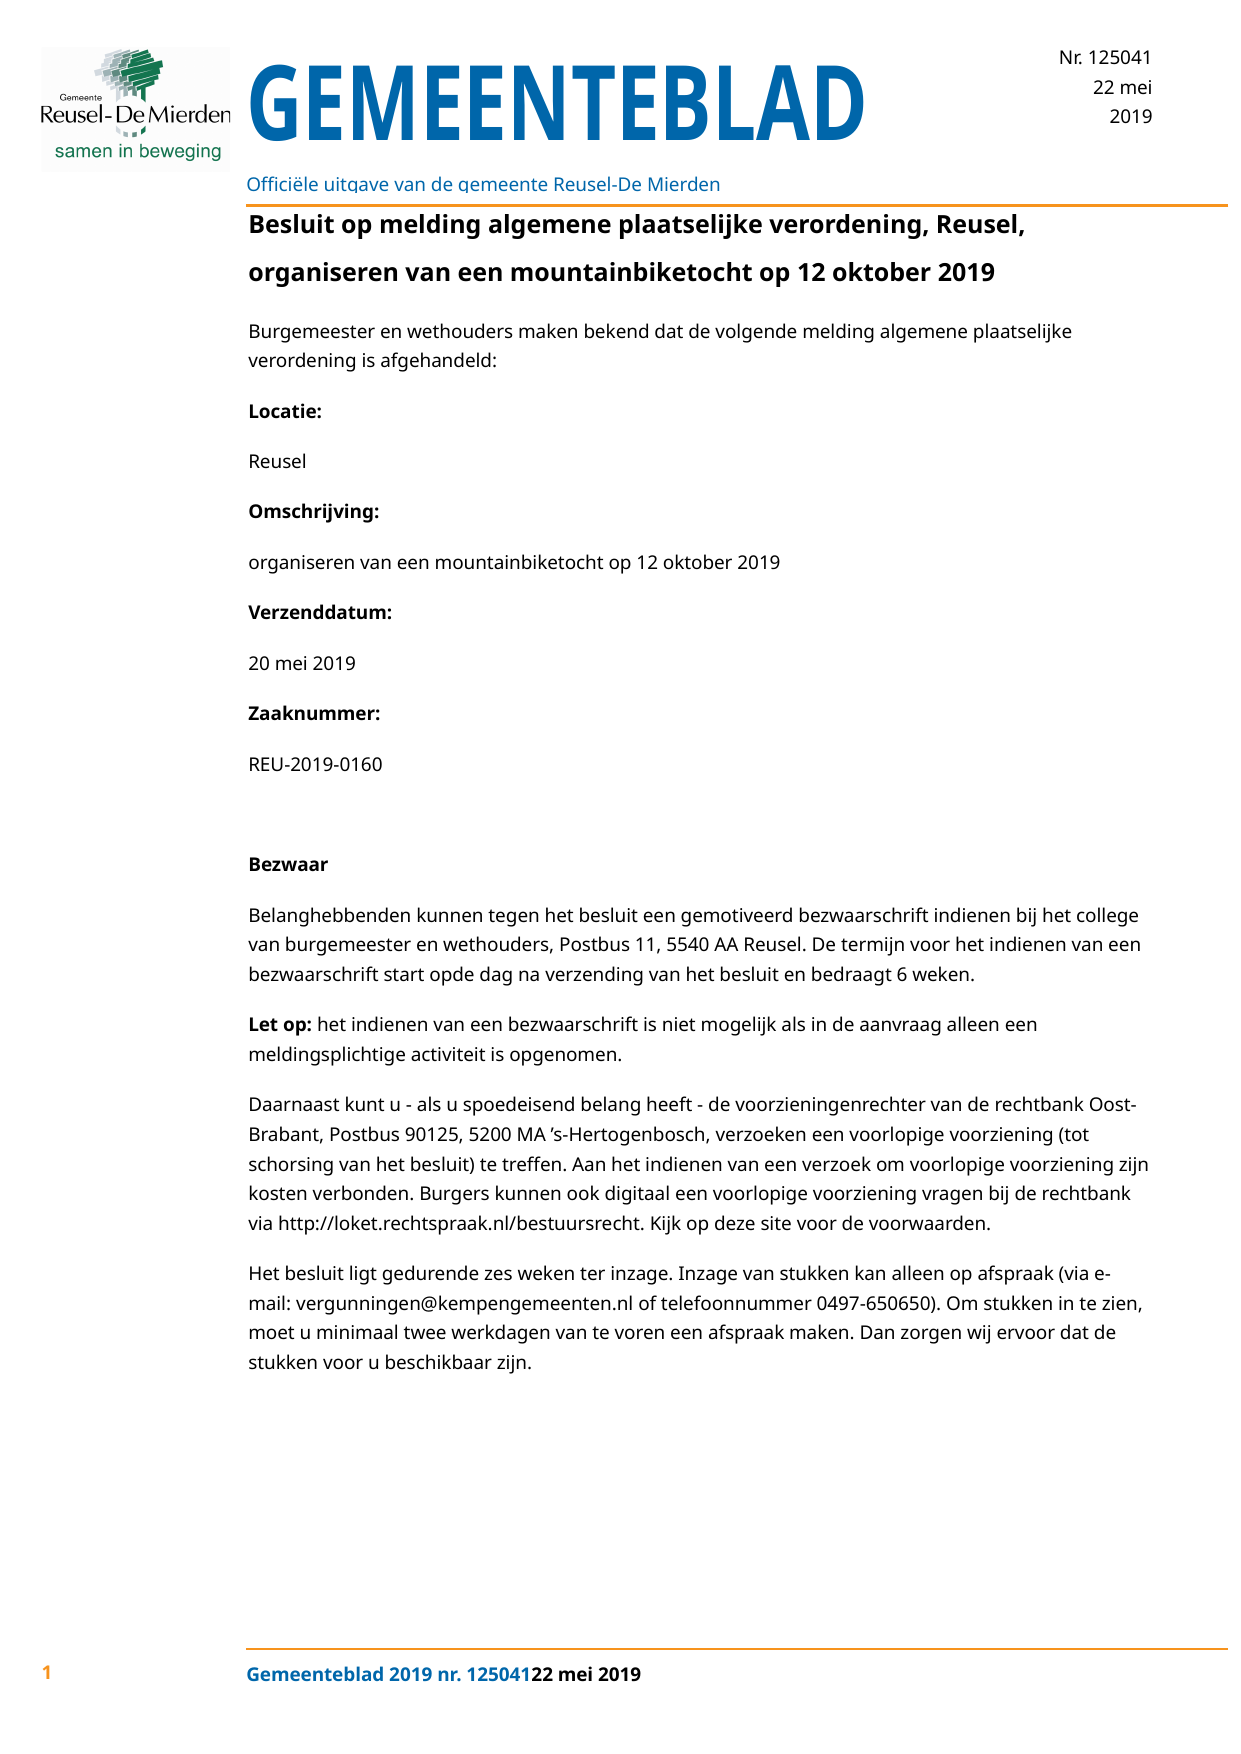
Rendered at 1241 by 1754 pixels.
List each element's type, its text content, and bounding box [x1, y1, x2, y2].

text Belanghebbenden kunnen tegen het besluit een gemotiveerd bezwaarschrift indienen bij het college van burgemeester en wethouders, Postbus 11, 5540 AA Reusel. De termijn voor het indienen van een bezwaarschrift start opde dag na verzending van het besluit en bedraagt 6 weken. [248, 902, 1152, 987]
text Zaaknummer: [248, 700, 1152, 726]
text 20 mei 2019 [248, 650, 1152, 676]
text REU-2019-0160 [248, 751, 1152, 777]
picture [41, 47, 231, 172]
text Let op: het indienen van een bezwaarschrift is niet mogelijk als in de aanvraag alleen een meldingsplichtige activiteit is opgenomen. [248, 1012, 1152, 1067]
text Burgemeester en wethouders maken bekend dat de volgende melding algemene plaatselijke verordening is afgehandeld: [248, 318, 1152, 373]
text Reusel [248, 448, 1152, 474]
text Daarnaast kunt u - als u spoedeisend belang heeft - de voorzieningenrechter van de rechtbank Oost-Brabant, Postbus 90125, 5200 MA ’s-Hertogenbosch, verzoeken een voorlopige voorziening (tot schorsing van het besluit) te treffen. Aan het indienen van een verzoek om voorlopige voorziening zijn kosten verbonden. Burgers kunnen ook digitaal een voorlopige voorziening vragen bij de rechtbank via http://loket.rechtspraak.nl/bestuursrecht. Kijk op deze site voor de voorwaarden. [248, 1092, 1152, 1236]
text organiseren van een mountainbiketocht op 12 oktober 2019 [248, 549, 1152, 575]
text Besluit op melding algemene plaatselijke verordening, Reusel, organiseren van een mountainbiketocht op 12 oktober 2019 [248, 207, 1152, 288]
text Locatie: [248, 398, 1152, 424]
text Het besluit ligt gedurende zes weken ter inzage. Inzage van stukken kan alleen op afspraak (via e-mail: vergunningen@kempengemeenten.nl of telefoonnummer 0497-650650). Om stukken in te zien, moet u minimaal twee werkdagen van te voren een afspraak maken. Dan zorgen wij ervoor dat de stukken voor u beschikbaar zijn. [248, 1260, 1152, 1375]
text Verzenddatum: [248, 599, 1152, 625]
text Bezwaar [248, 852, 1152, 877]
text Omschrijving: [248, 499, 1152, 524]
